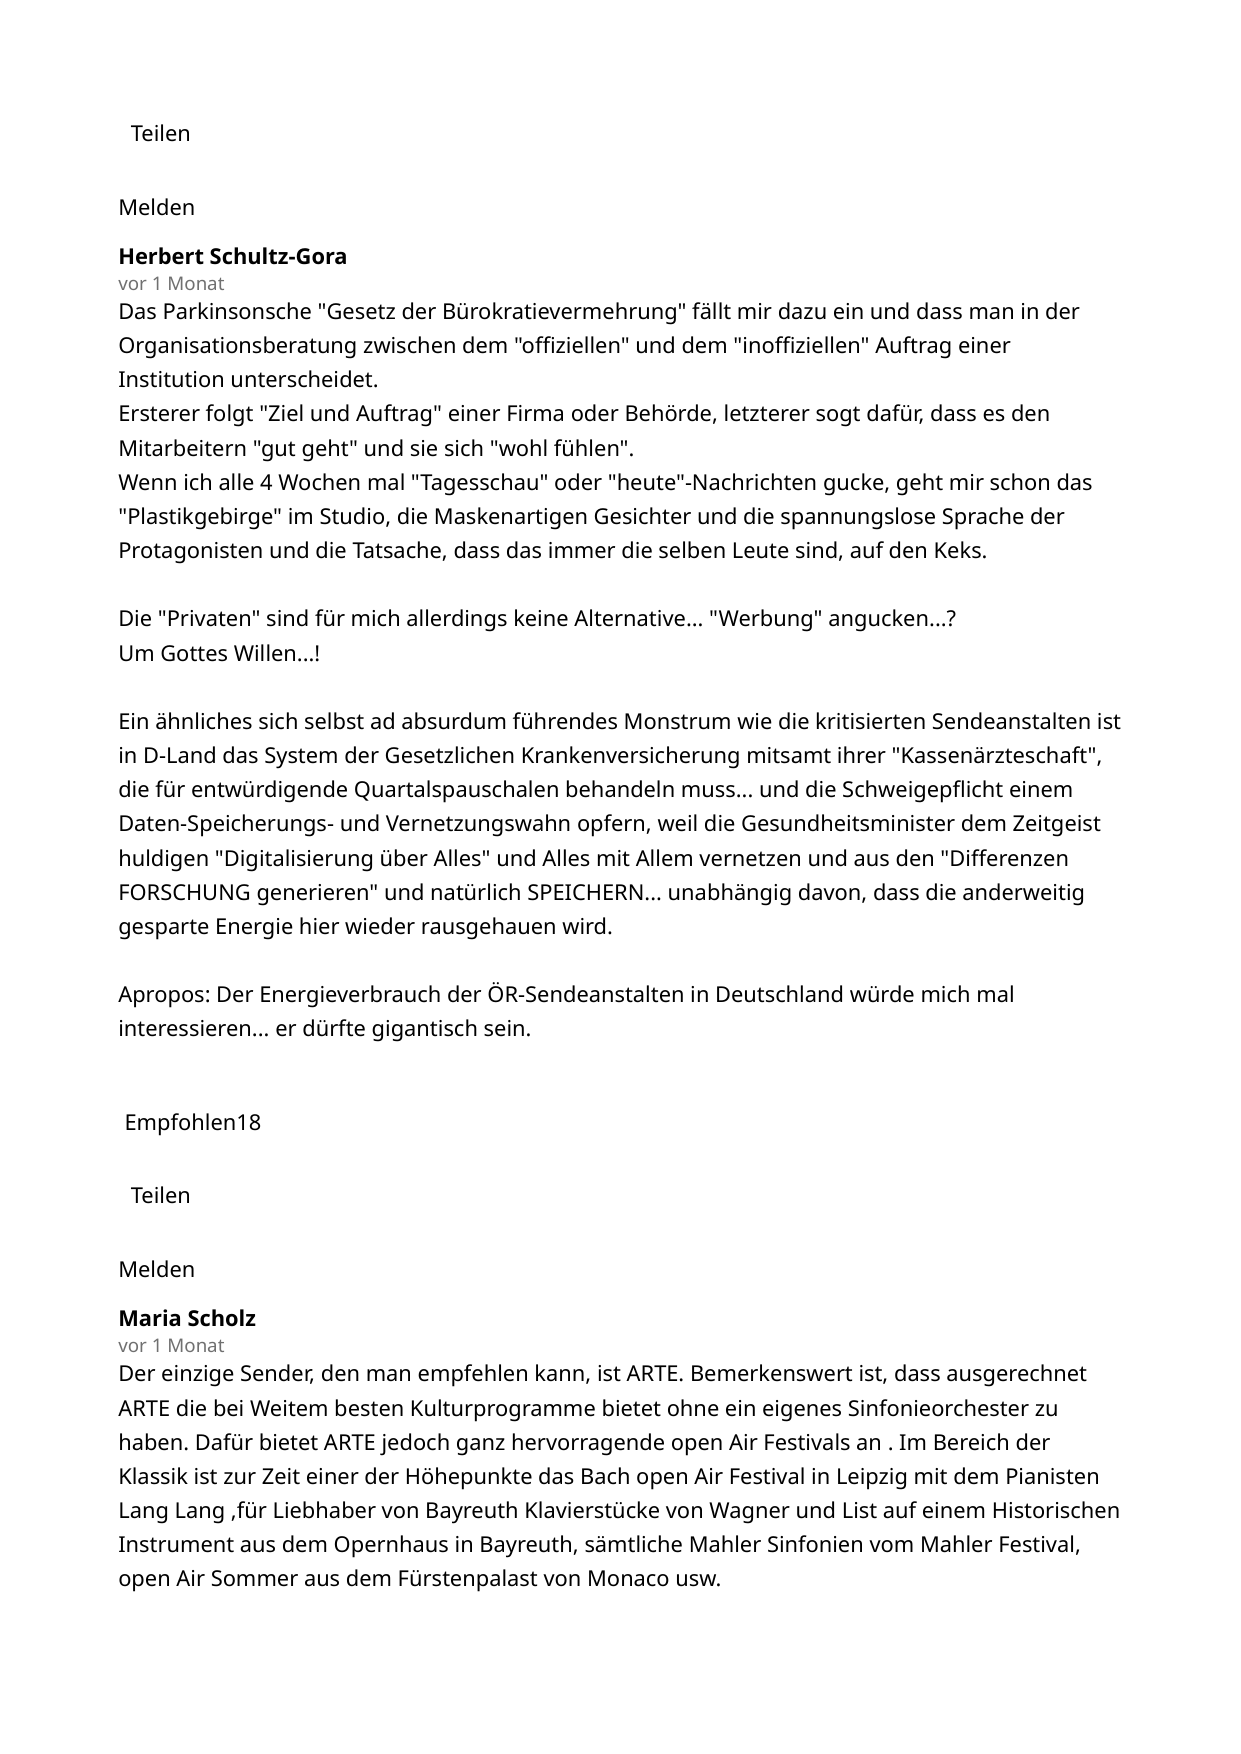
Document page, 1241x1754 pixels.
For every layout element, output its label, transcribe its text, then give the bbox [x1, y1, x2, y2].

text Maria Scholz [118, 1303, 1109, 1333]
text Herbert Schultz-Gora [118, 241, 1109, 270]
text vor 1 Monat [118, 1333, 1122, 1358]
text vor 1 Monat [118, 270, 1122, 296]
text Teilen [131, 118, 1122, 148]
text Empfohlen18 [124, 1107, 1122, 1137]
text Der einzige Sender, den man empfehlen kann, ist ARTE. Bemerkenswert ist, dass ausgerechnet ARTE die bei Weitem besten Kulturprogramme bietet ohne ein eigenes Sinfonieorchester zu haben. Dafür bietet ARTE jedoch ganz hervorragende open Air Festivals an . Im Bereich der Klassik ist zur Zeit einer der Höhepunkte das Bach open Air Festival in Leipzig mit dem Pianisten Lang Lang ,für Liebhaber von Bayreuth Klavierstücke von Wagner und List auf einem Historischen Instrument aus dem Opernhaus in Bayreuth, sämtliche Mahler Sinfonien vom Mahler Festival, open Air Sommer aus dem Fürstenpalast von Monaco usw. [118, 1358, 1122, 1593]
text Teilen [131, 1181, 1122, 1210]
text Das Parkinsonsche "Gesetz der Bürokratievermehrung" fällt mir dazu ein und dass man in der Organisationsberatung zwischen dem "offiziellen" und dem "inoffiziellen" Auftrag einer Institution unterscheidet. Ersterer folgt "Ziel und Auftrag" einer Firma oder Behörde, letzterer sogt dafür, dass es den Mitarbeitern "gut geht" und sie sich "wohl fühlen". Wenn ich alle 4 Wochen mal "Tagesschau" oder "heute"-Nachrichten gucke, geht mir schon das "Plastikgebirge" im Studio, die Maskenartigen Gesichter und die spannungslose Sprache der Protagonisten und die Tatsache, dass das immer die selben Leute sind, auf den Keks. Die "Privaten" sind für mich allerdings keine Alternative... "Werbung" angucken...? Um Gottes Willen...! Ein ähnliches sich selbst ad absurdum führendes Monstrum wie die kritisierten Sendeanstalten ist in D-Land das System der Gesetzlichen Krankenversicherung mitsamt ihrer "Kassenärzteschaft", die für entwürdigende Quartalspauschalen behandeln muss... und die Schweigepflicht einem Daten-Speicherungs- und Vernetzungswahn opfern, weil die Gesundheitsminister dem Zeitgeist huldigen "Digitalisierung über Alles" und Alles mit Allem vernetzen und aus den "Differenzen FORSCHUNG generieren" und natürlich SPEICHERN... unabhängig davon, dass die anderweitig gesparte Energie hier wieder rausgehauen wird. Apropos: Der Energieverbrauch der ÖR-Sendeanstalten in Deutschland würde mich mal interessieren... er dürfte gigantisch sein. [118, 296, 1122, 1077]
text Melden [118, 1254, 1122, 1284]
text Melden [118, 192, 1122, 222]
